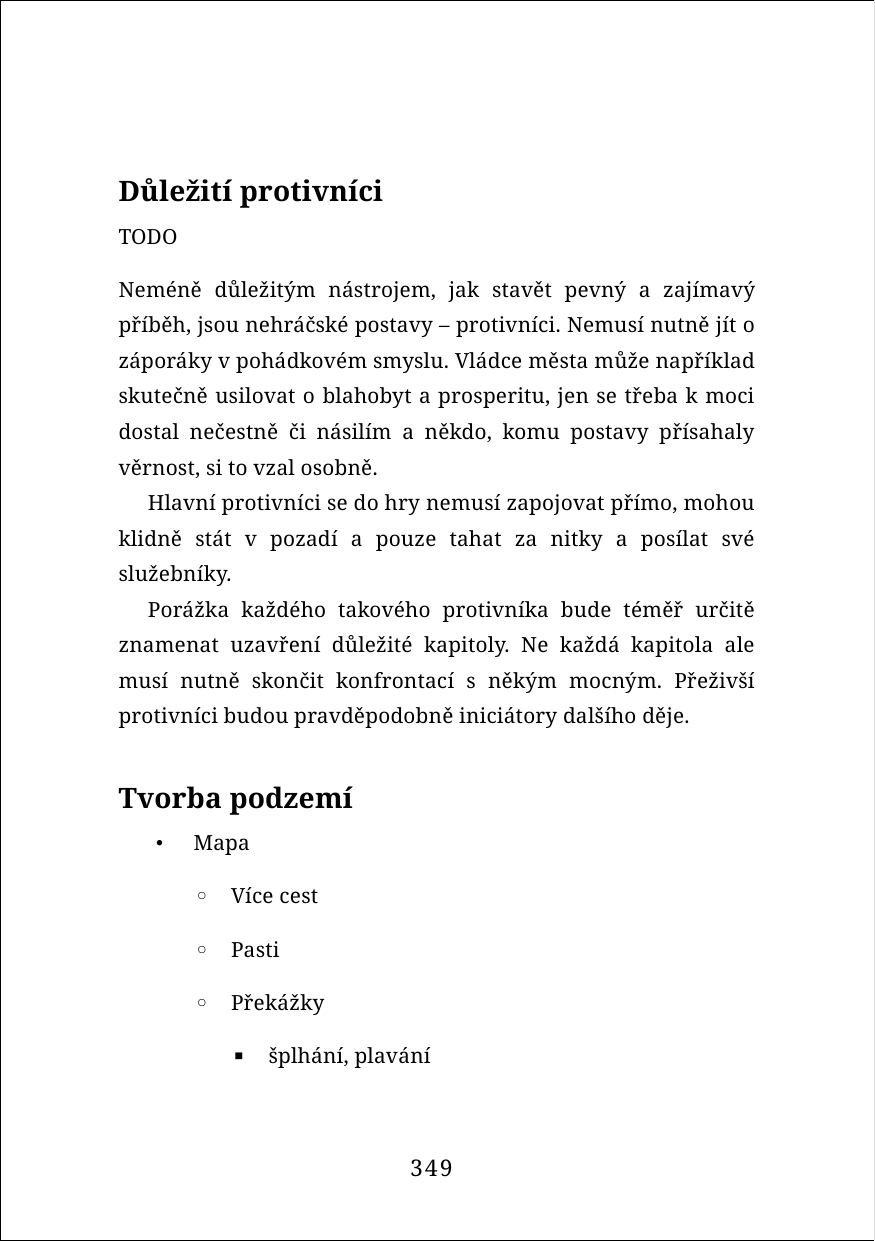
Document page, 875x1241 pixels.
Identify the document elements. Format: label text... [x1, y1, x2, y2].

list Mapa [156, 828, 756, 857]
list Více cest [193, 882, 756, 910]
list Překážky [193, 988, 756, 1016]
subtitle Důležití protivníci [118, 172, 756, 210]
subtitle Tvorba podzemí [118, 778, 756, 817]
list Pasti [193, 935, 756, 963]
text TODO [118, 222, 756, 250]
text Neméně důležitým nástrojem, jak stavět pevný a zajímavý příběh, jsou nehráčské postavy – protivníci. Nemusí nutně jít o záporáky v pohádkovém smyslu. Vládce města může například skutečně usilovat o blahobyt a prosperitu, jen se třeba k moci dostal nečestně či násilím a někdo, komu postavy přísahaly věrnost, si to vzal osobně. Hlavní protivníci se do hry nemusí zapojovat přímo, mohou klidně stát v pozadí a pouze tahat za nitky a posílat své služebníky. Porážka každého takového protivníka bude téměř určitě znamenat uzavření důležité kapitoly. Ne každá kapitola ale musí nutně skončit konfrontací s někým mocným. Přeživší protivníci budou pravděpodobně iniciátory dalšího děje. [118, 275, 756, 730]
list šplhání, plavání [231, 1041, 756, 1070]
